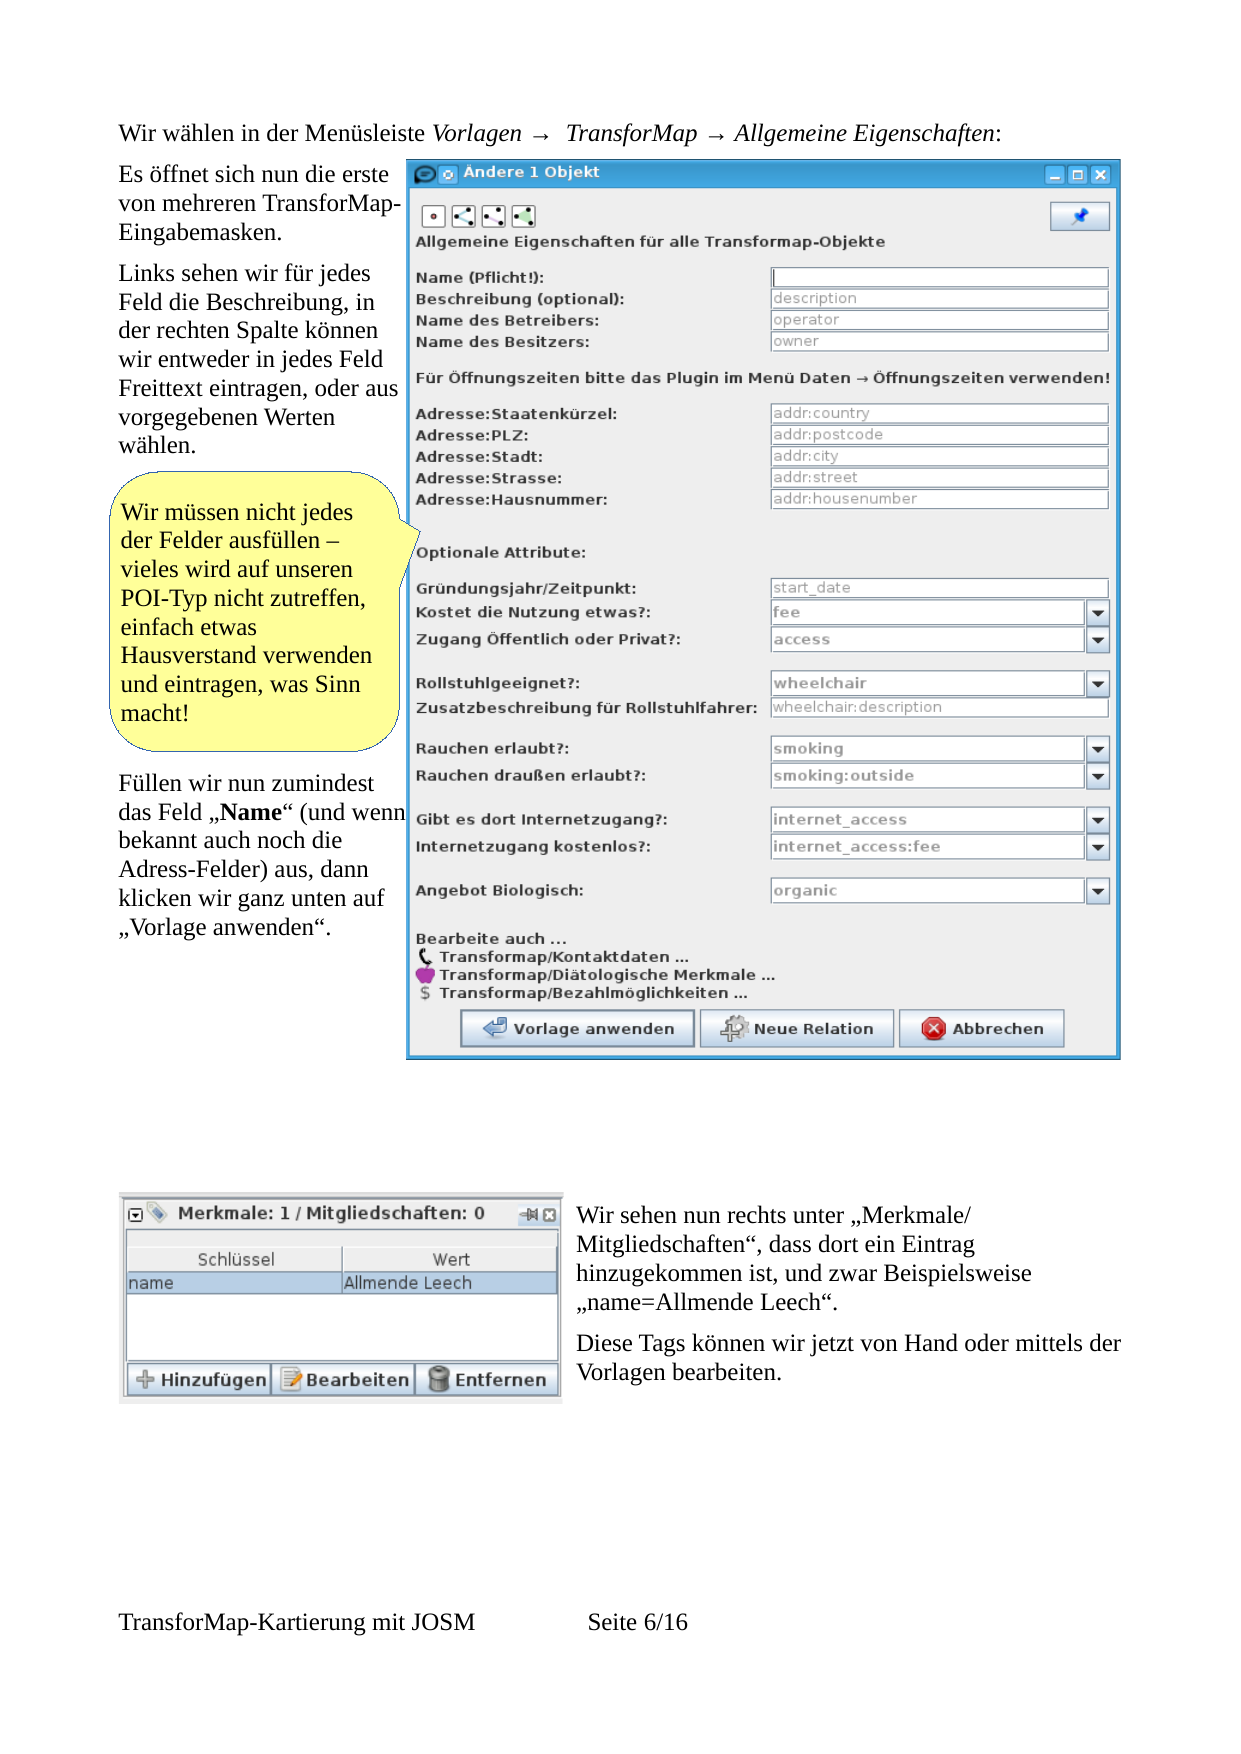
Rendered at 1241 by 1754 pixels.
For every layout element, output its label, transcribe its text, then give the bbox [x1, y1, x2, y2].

text Wir sehen nun rechts unter „Merkmale/ Mitgliedschaften“, dass dort ein Eintrag hinzugekommen ist, und zwar Beispielsweise „name=Allmende Leech“. [564, 1201, 1122, 1316]
text Wir wählen in der Menüsleiste Vorlagen → TransforMap → Allgemeine Eigenschaften: [118, 118, 1122, 147]
text Diese Tags können wir jetzt von Hand oder mittels der Vorlagen bearbeiten. [564, 1328, 1122, 1386]
text Füllen wir nun zumindest das Feld „Name“ (und wenn bekannt auch noch die Adress-Felder) aus, dann klicken wir ganz unten auf „Vorlage anwenden“. [118, 653, 406, 941]
picture [118, 1192, 564, 1404]
picture [406, 159, 1121, 1060]
text Links sehen wir für jedes Feld die Beschreibung, in der rechten Spalte können wir entweder in jedes Feld Freittext eintragen, oder aus vorgegebenen Werten wählen. [118, 258, 406, 459]
text Es öffnet sich nun die erste von mehreren TransforMap- Eingabemasken. [118, 159, 406, 246]
